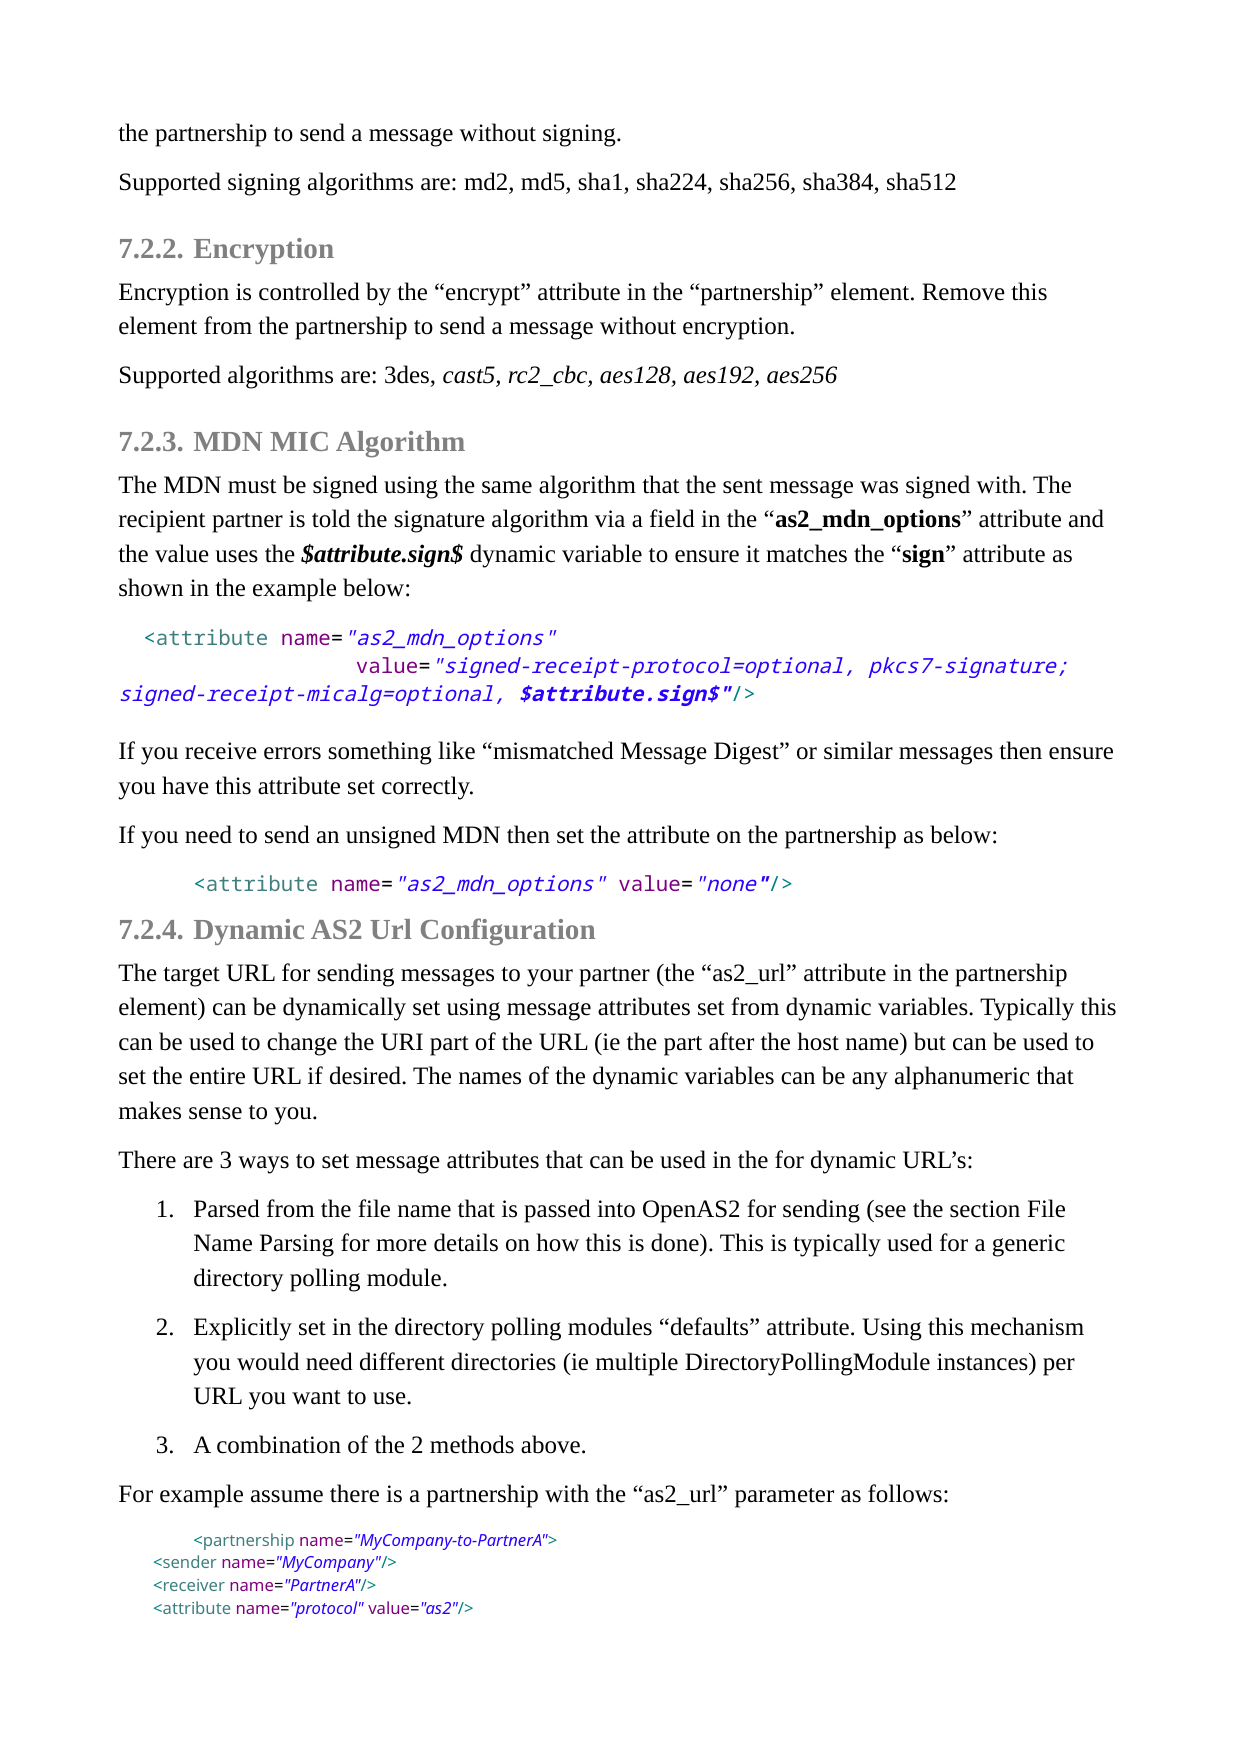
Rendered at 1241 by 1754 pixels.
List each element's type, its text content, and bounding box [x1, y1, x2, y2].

subtitle MDN MIC Algorithm [118, 424, 1122, 458]
text If you receive errors something like “mismatched Message Digest” or similar messages then ensure you have this attribute set correctly. [118, 736, 1122, 799]
subtitle Encryption [118, 231, 1122, 264]
text Supported signing algorithms are: md2, md5, sha1, sha224, sha256, sha384, sha512 [118, 167, 1122, 196]
text <attribute name="as2_mdn_options" [118, 623, 1122, 651]
text Encryption is controlled by the “encrypt” attribute in the “partnership” element. Remove this element from the partnership to send a message without encryption. [118, 277, 1122, 340]
text There are 3 ways to set message attributes that can be used in the for dynamic URL’s: [118, 1145, 1122, 1174]
text <receiver name="PartnerA"/> [118, 1574, 1122, 1596]
text value="signed-receipt-protocol=optional, pkcs7-signature; signed-receipt-micalg=optional, $attribute.sign$"/> [118, 651, 1122, 708]
list Parsed from the file name that is passed into OpenAS2 for sending (see the section File Name Parsing for more details on how this is done). This is typically used for a generic directory polling module. [156, 1194, 1122, 1292]
text Supported algorithms are: 3des, cast5, rc2_cbc, aes128, aes192, aes256 [118, 360, 1122, 389]
text The target URL for sending messages to your partner (the “as2_url” attribute in the partnership element) can be dynamically set using message attributes set from dynamic variables. Typically this can be used to change the URI part of the URL (ie the part after the host name) but can be used to set the entire URL if desired. The names of the dynamic variables can be any alphanumeric that makes sense to you. [118, 958, 1122, 1125]
text For example assume there is a partnership with the “as2_url” parameter as follows: [118, 1479, 1122, 1508]
subtitle Dynamic AS2 Url Configuration [118, 912, 1122, 946]
text The MDN must be signed using the same algorithm that the sent message was signed with. The recipient partner is told the signature algorithm via a field in the “as2_mdn_options” attribute and the value uses the $attribute.sign$ dynamic variable to ensure it matches the “sign” attribute as shown in the example below: [118, 470, 1122, 602]
text <attribute name="as2_mdn_options" value="none"/> [193, 869, 1122, 897]
text If you need to send an unsigned MDN then set the attribute on the partnership as below: [118, 820, 1122, 849]
text <partnership name="MyCompany-to-PartnerA"> [193, 1528, 1122, 1551]
text <sender name="MyCompany"/> [118, 1551, 1122, 1574]
text <attribute name="protocol" value="as2"/> [118, 1596, 1122, 1619]
list A combination of the 2 methods above. [156, 1430, 1122, 1459]
list Explicitly set in the directory polling modules “defaults” attribute. Using this mechanism you would need different directories (ie multiple DirectoryPollingModule instances) per URL you want to use. [156, 1312, 1122, 1410]
text the partnership to send a message without signing. [118, 118, 1122, 147]
